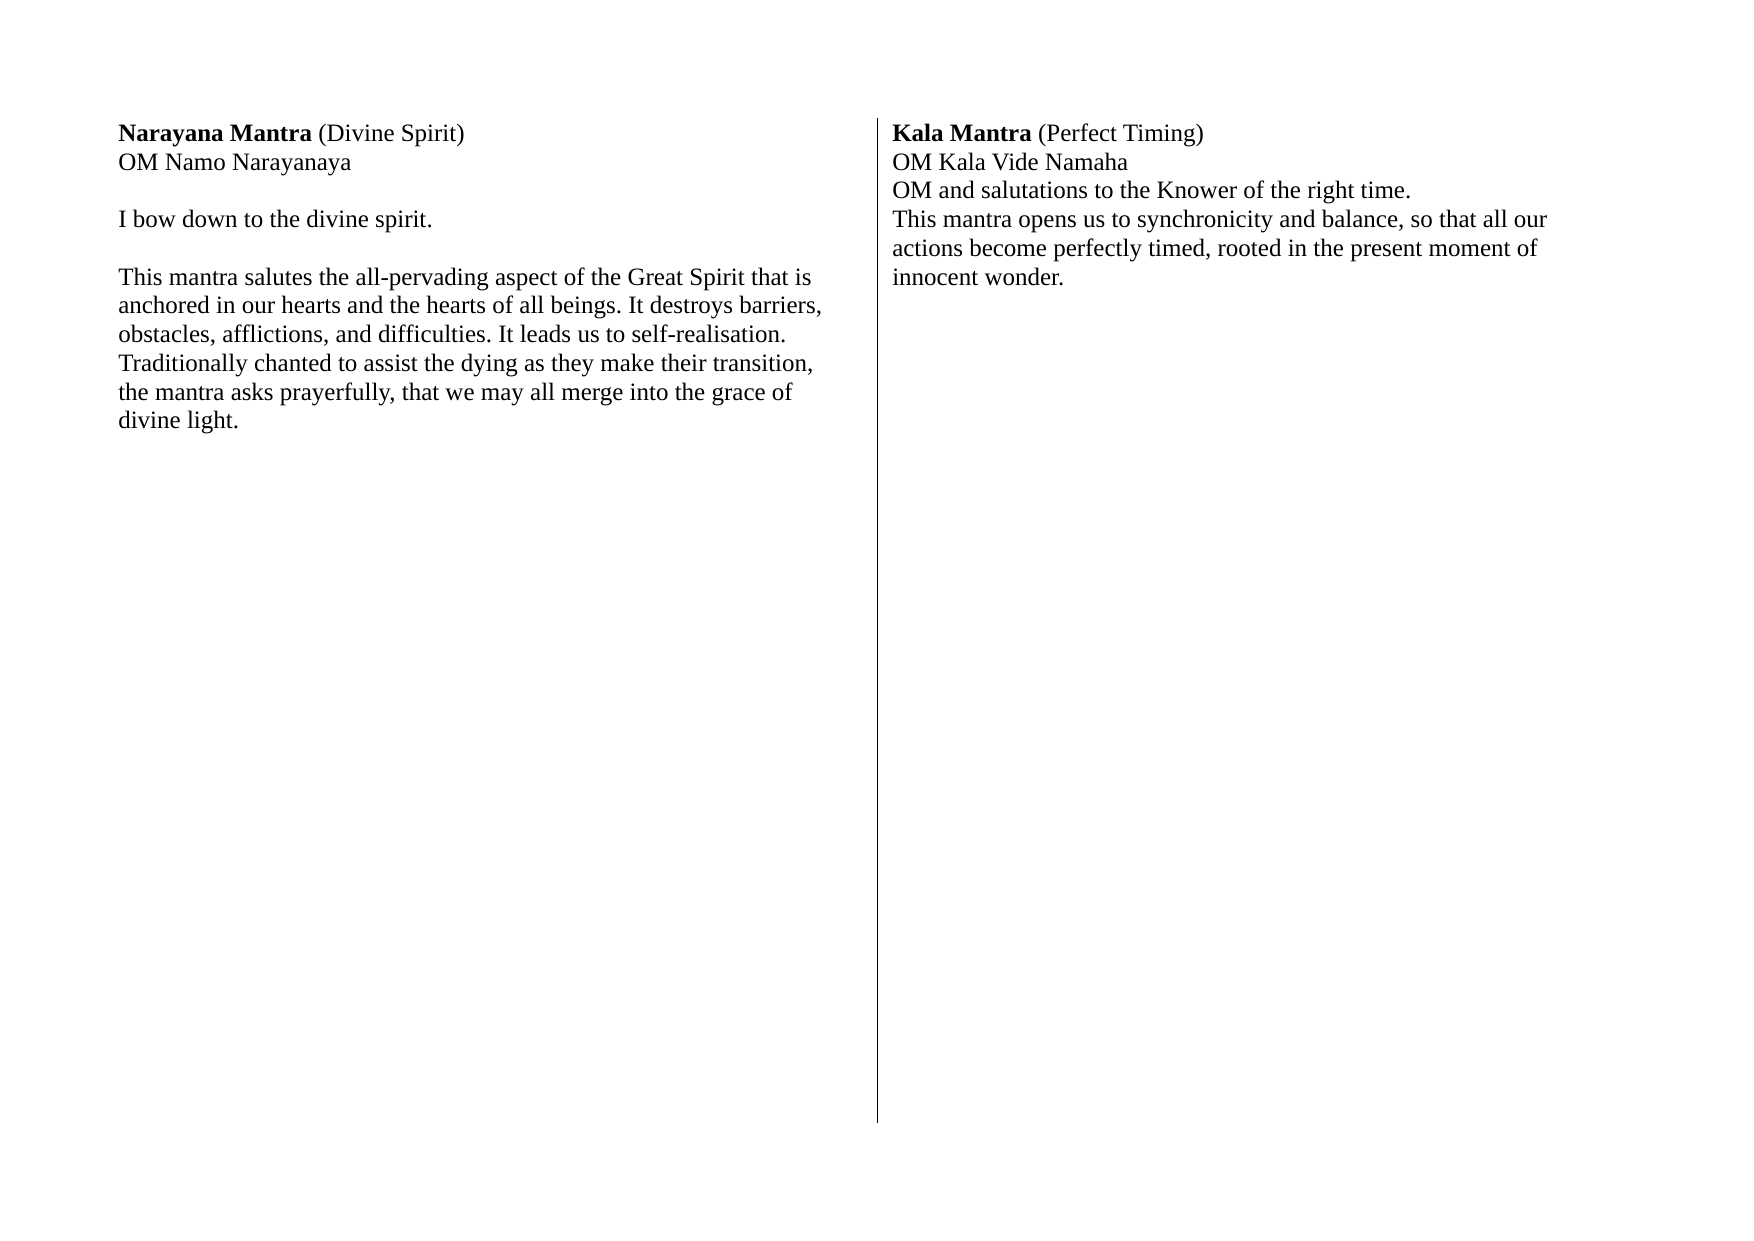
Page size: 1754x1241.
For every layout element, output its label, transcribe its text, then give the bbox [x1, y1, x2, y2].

text I bow down to the divine spirit. [118, 204, 862, 233]
text This mantra opens us to synchronicity and balance, so that all our [892, 204, 1636, 233]
text obstacles, afflictions, and difficulties. It leads us to self-realisation. [118, 319, 862, 348]
text Narayana Mantra (Divine Spirit) [118, 118, 862, 147]
text Kala Mantra (Perfect Timing) [892, 118, 1636, 147]
text OM and salutations to the Knower of the right time. [892, 176, 1636, 204]
text innocent wonder. [892, 262, 1636, 291]
text Traditionally chanted to assist the dying as they make their transition, [118, 348, 862, 377]
text divine light. [118, 406, 862, 434]
text anchored in our hearts and the hearts of all beings. It destroys barriers, [118, 291, 862, 319]
text the mantra asks prayerfully, that we may all merge into the grace of [118, 377, 862, 406]
text OM Namo Narayanaya [118, 147, 862, 176]
text OM Kala Vide Namaha [892, 147, 1636, 176]
text This mantra salutes the all-pervading aspect of the Great Spirit that is [118, 262, 862, 291]
text actions become perfectly timed, rooted in the present moment of [892, 233, 1636, 262]
